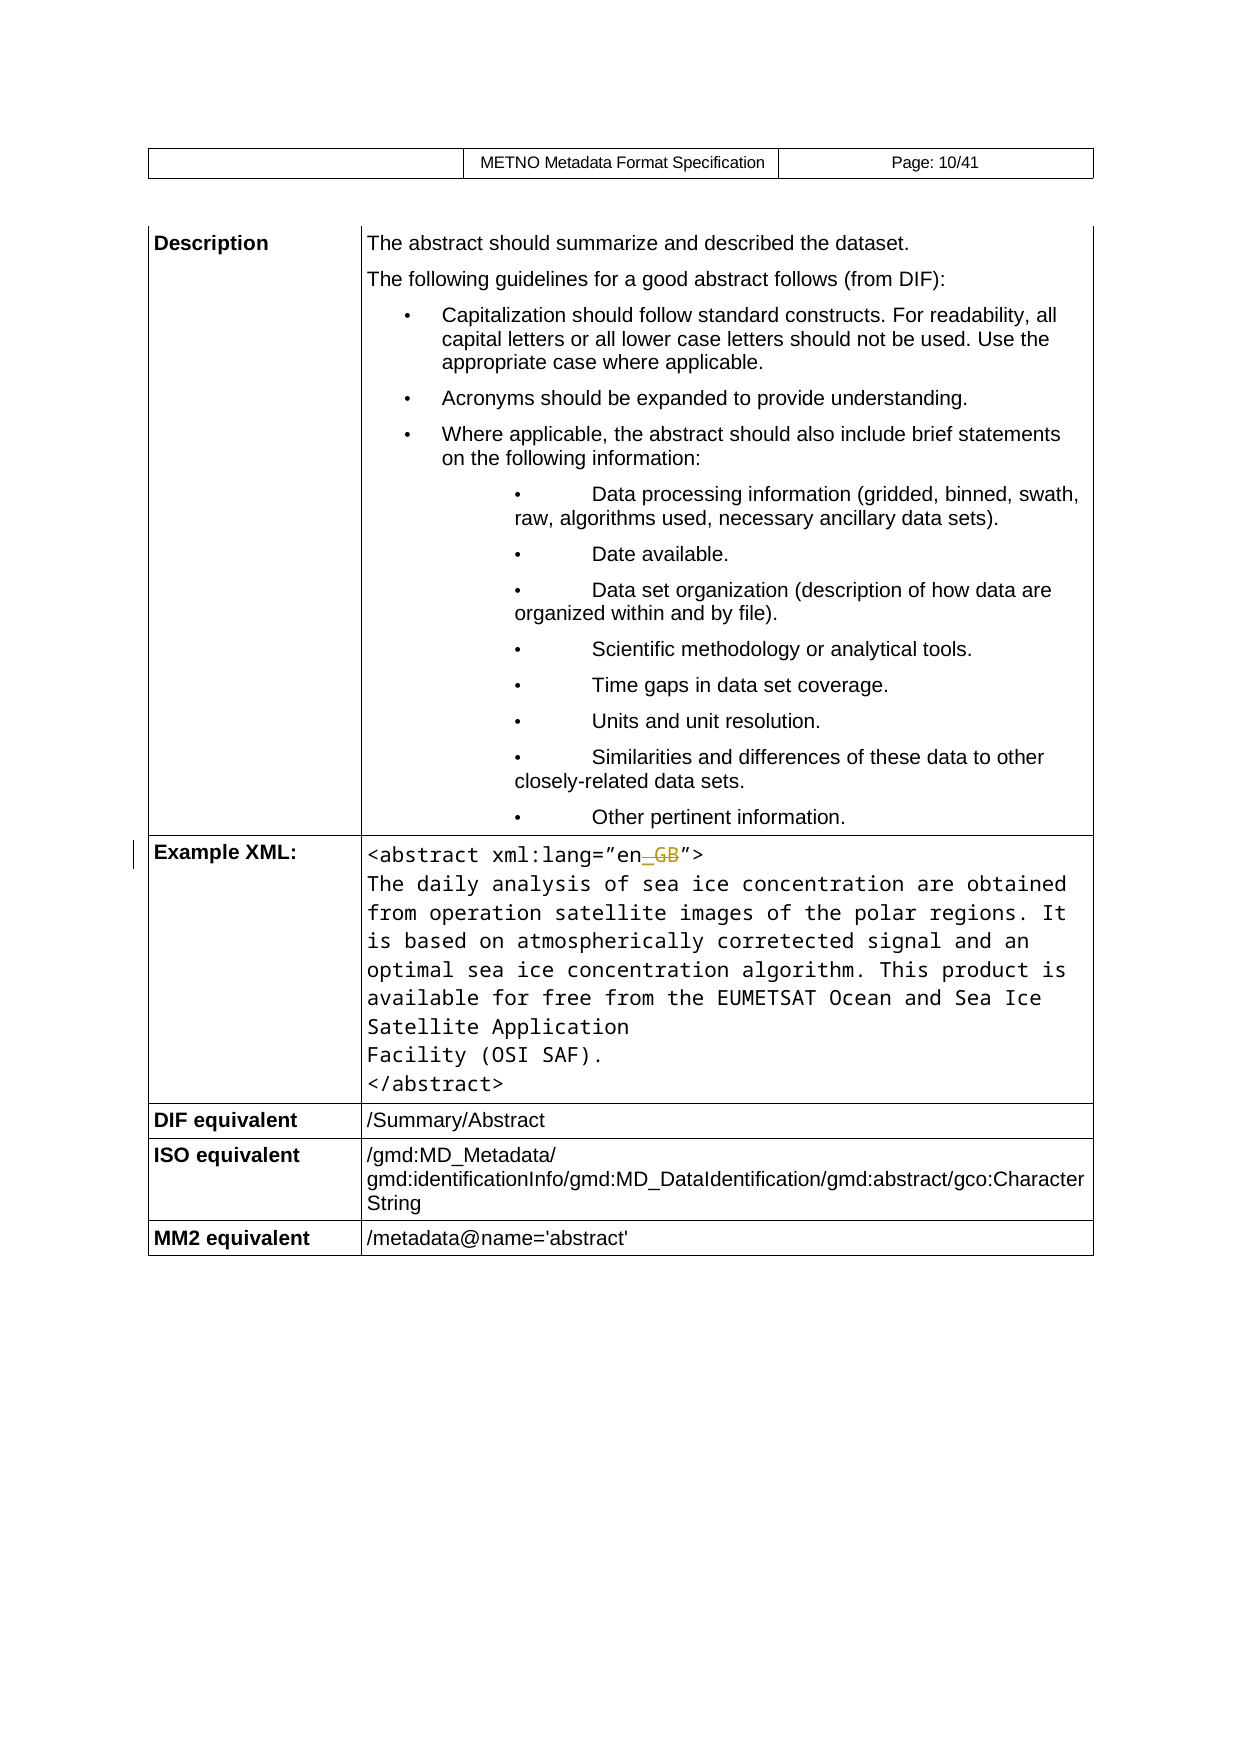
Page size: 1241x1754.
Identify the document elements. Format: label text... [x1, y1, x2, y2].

table_cell Example XML: [149, 836, 361, 1103]
table_cell <abstract xml:lang=”en”> The daily analysis of sea ice concentration are obtained from operation satellite images of the polar regions. It is based on atmospherically corretected signal and an optimal sea ice concentration algorithm. This product is available for free from the EUMETSAT Ocean and Sea Ice Satellite Application Facility (OSI SAF). </abstract> [362, 836, 1093, 1103]
table_cell /Summary/Abstract [362, 1104, 1093, 1138]
table_cell /gmd:MD_Metadata/ gmd:identificationInfo/gmd:MD_DataIdentification/gmd:abstract/gco:CharacterString [362, 1139, 1093, 1220]
table_cell The abstract should summarize and described the dataset. The following guidelines for a good abstract follows (from DIF): Capitalization should follow standard constructs. For readability, all capital letters or all lower case letters should not be used. Use the appropriate case where applicable. Acronyms should be expanded to provide understanding. Where applicable, the abstract should also include brief statements on the following information: Data processing information (gridded, binned, swath, raw, algorithms used, necessary ancillary data sets). Date available. Data set organization (description of how data are organized within and by file). Scientific methodology or analytical tools. Time gaps in data set coverage. Units and unit resolution. Similarities and differences of these data to other closely-related data sets. Other pertinent information. [362, 226, 1093, 835]
table_cell ISO equivalent [149, 1139, 361, 1220]
table_cell /metadata@name='abstract' [362, 1221, 1093, 1255]
table_cell MM2 equivalent [149, 1221, 361, 1255]
table_cell Description [149, 226, 361, 835]
table_cell DIF equivalent [149, 1104, 361, 1138]
